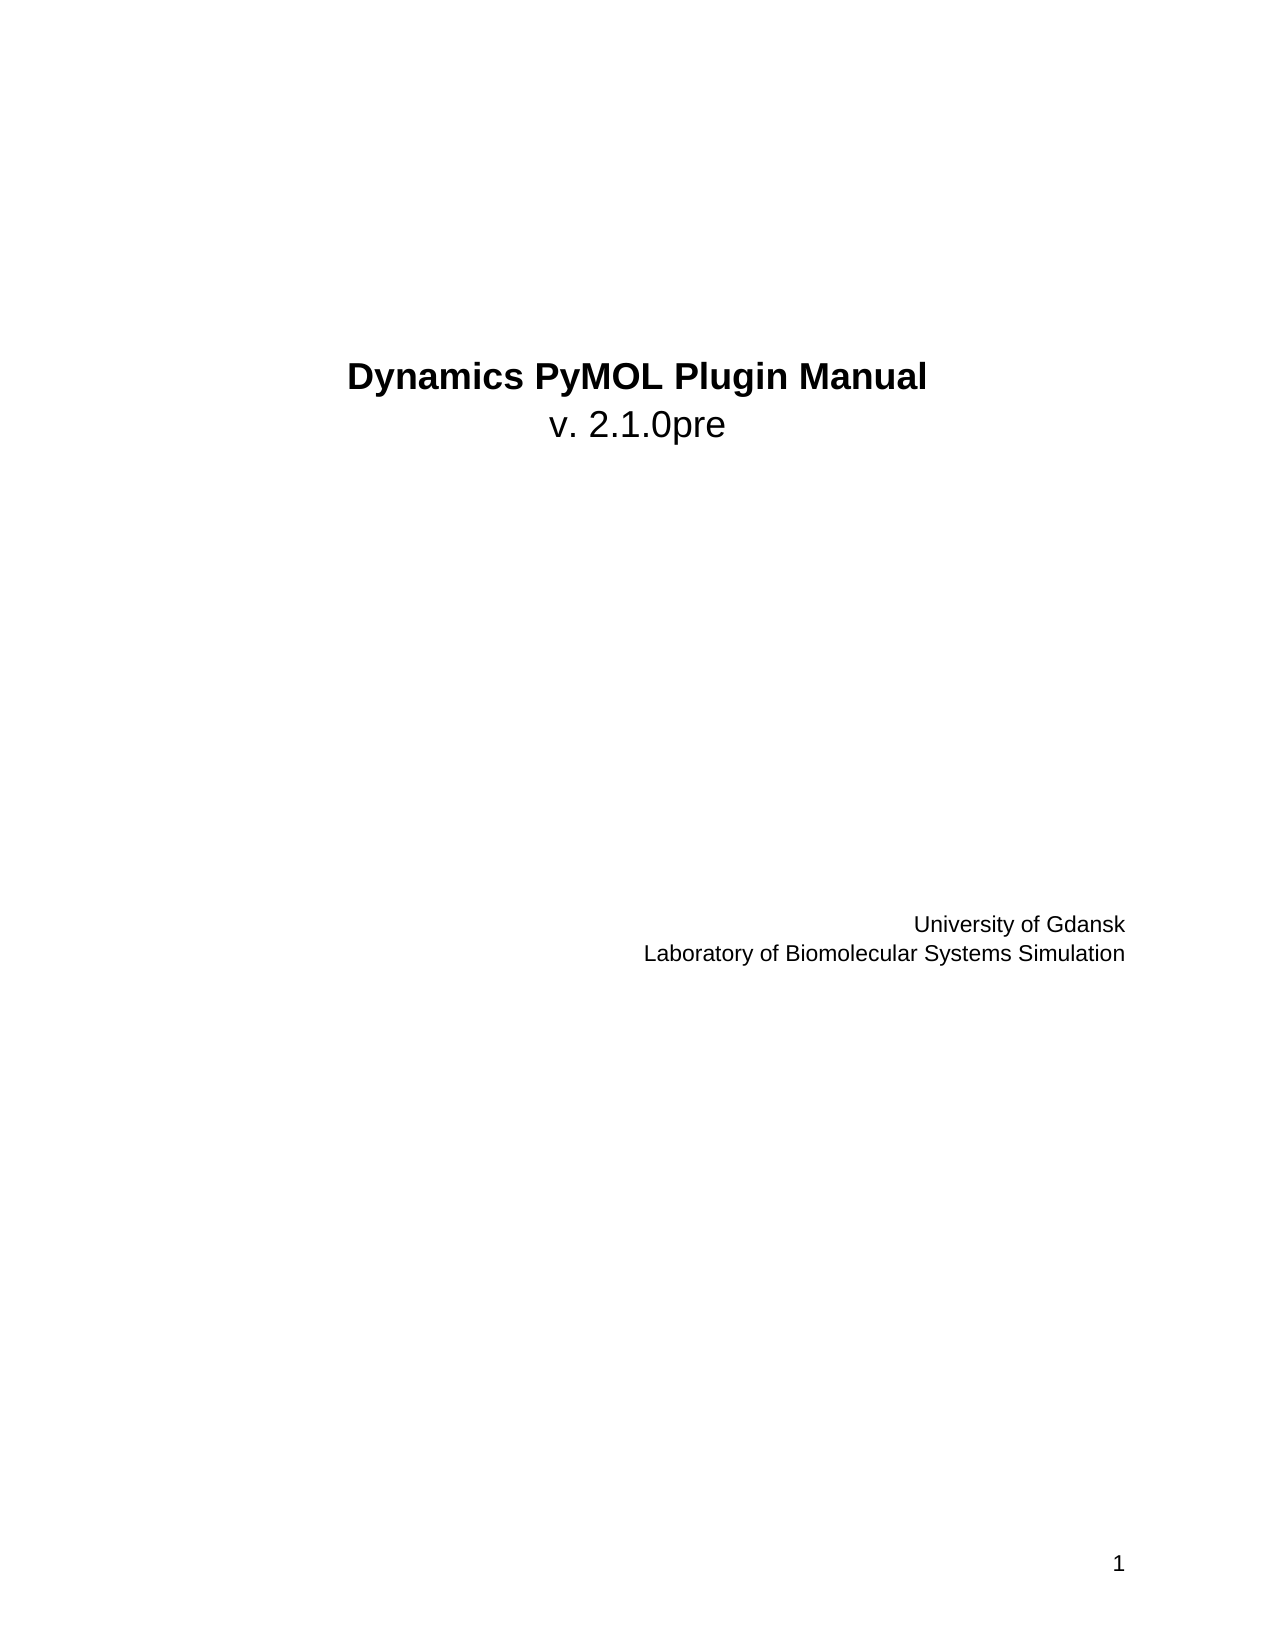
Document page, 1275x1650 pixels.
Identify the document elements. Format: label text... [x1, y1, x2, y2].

text University of Gdansk [150, 911, 1125, 937]
text v. 2.1.0pre [150, 404, 1125, 446]
text Dynamics PyMOL Plugin Manual [150, 356, 1125, 397]
text Laboratory of Biomolecular Systems Simulation [150, 941, 1125, 966]
